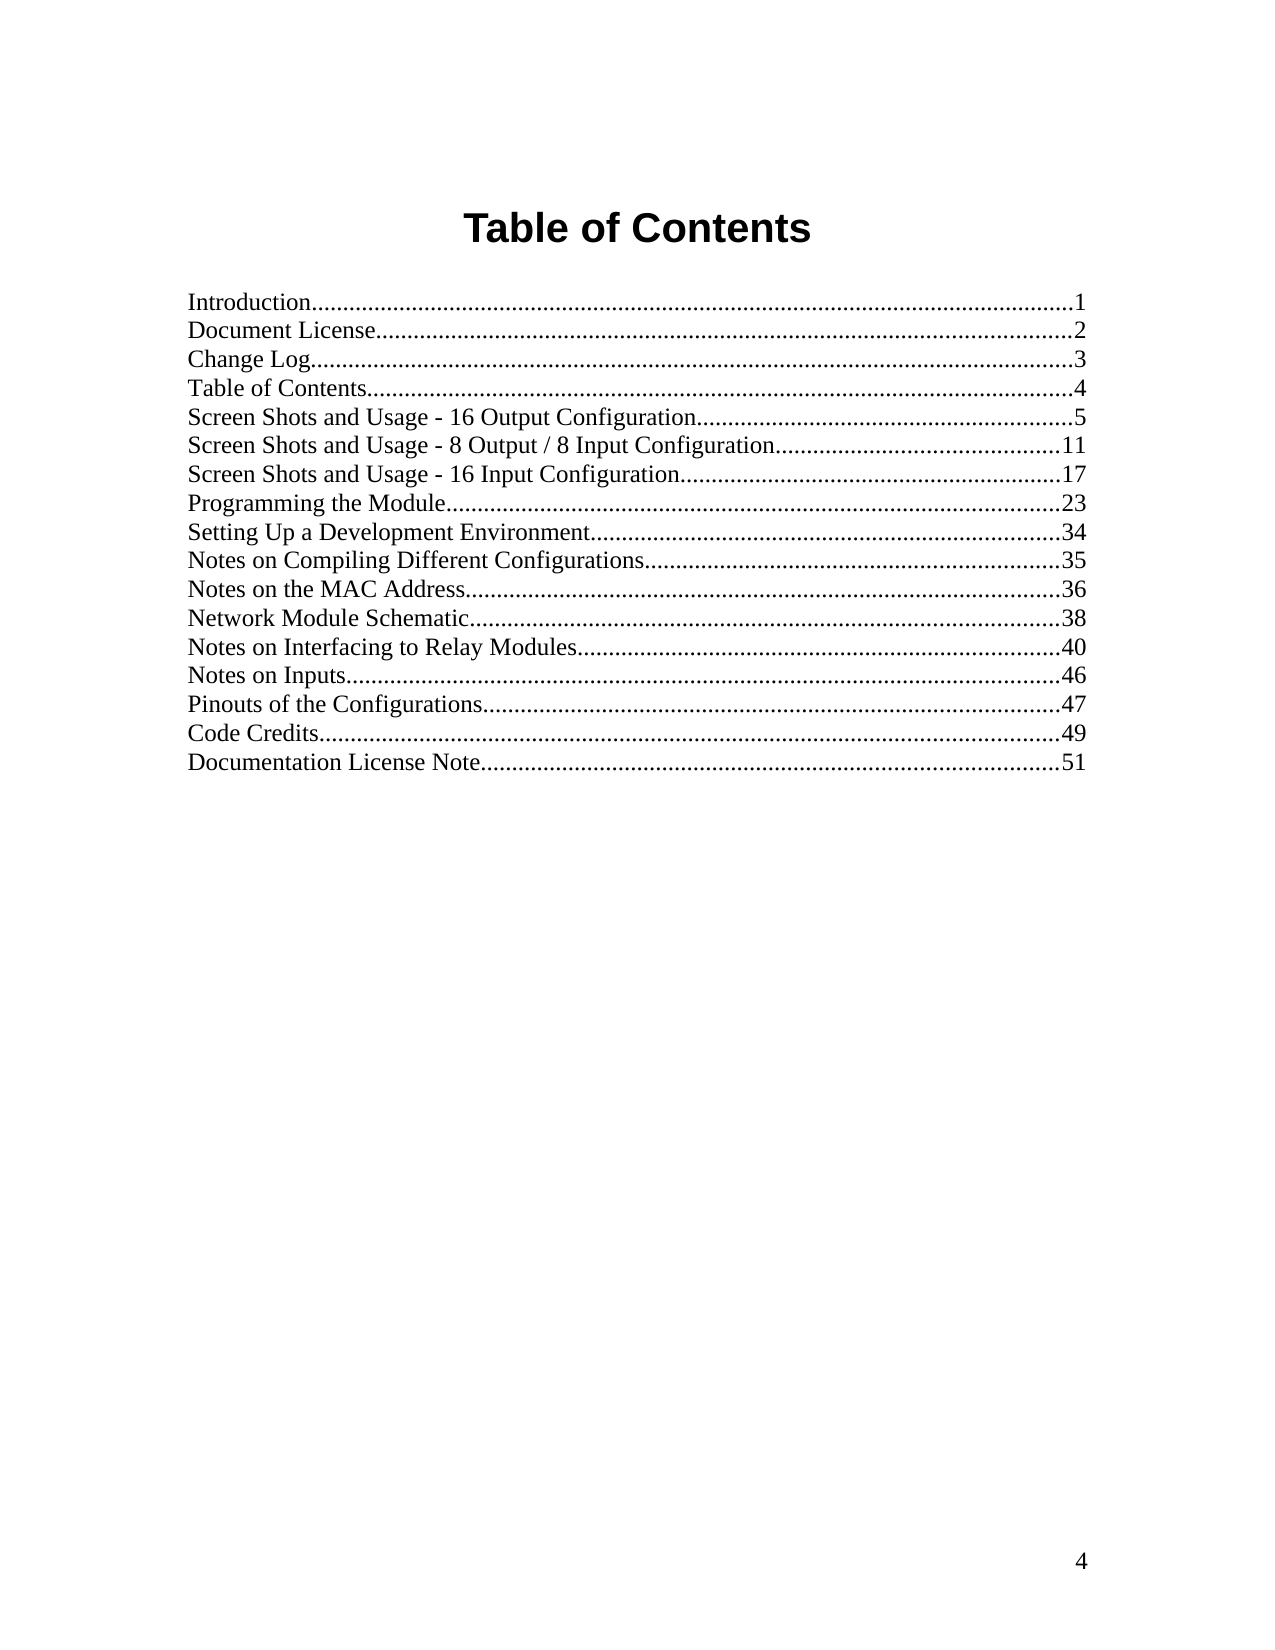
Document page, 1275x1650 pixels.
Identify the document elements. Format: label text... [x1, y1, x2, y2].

text Documentation License Note 51 [187, 747, 1087, 775]
text Code Credits 49 [187, 718, 1087, 747]
text Setting Up a Development Environment 34 [187, 517, 1087, 545]
text Network Module Schematic 38 [187, 603, 1087, 632]
text Change Log 3 [187, 344, 1087, 373]
text Notes on Inputs 46 [187, 660, 1087, 689]
text Introduction 1 [187, 287, 1087, 315]
text Notes on Compiling Different Configurations 35 [187, 545, 1087, 574]
text Programming the Module 23 [187, 488, 1087, 517]
text Notes on the MAC Address 36 [187, 574, 1087, 603]
text Pinouts of the Configurations 47 [187, 689, 1087, 718]
text Screen Shots and Usage - 16 Output Configuration 5 [187, 402, 1087, 430]
text Notes on Interfacing to Relay Modules 40 [187, 632, 1087, 660]
text Table of Contents 4 [187, 373, 1087, 402]
text Screen Shots and Usage - 8 Output / 8 Input Configuration 11 [187, 430, 1087, 459]
text Screen Shots and Usage - 16 Input Configuration 17 [187, 459, 1087, 488]
subtitle Table of Contents [187, 204, 1087, 252]
text Document License 2 [187, 315, 1087, 344]
